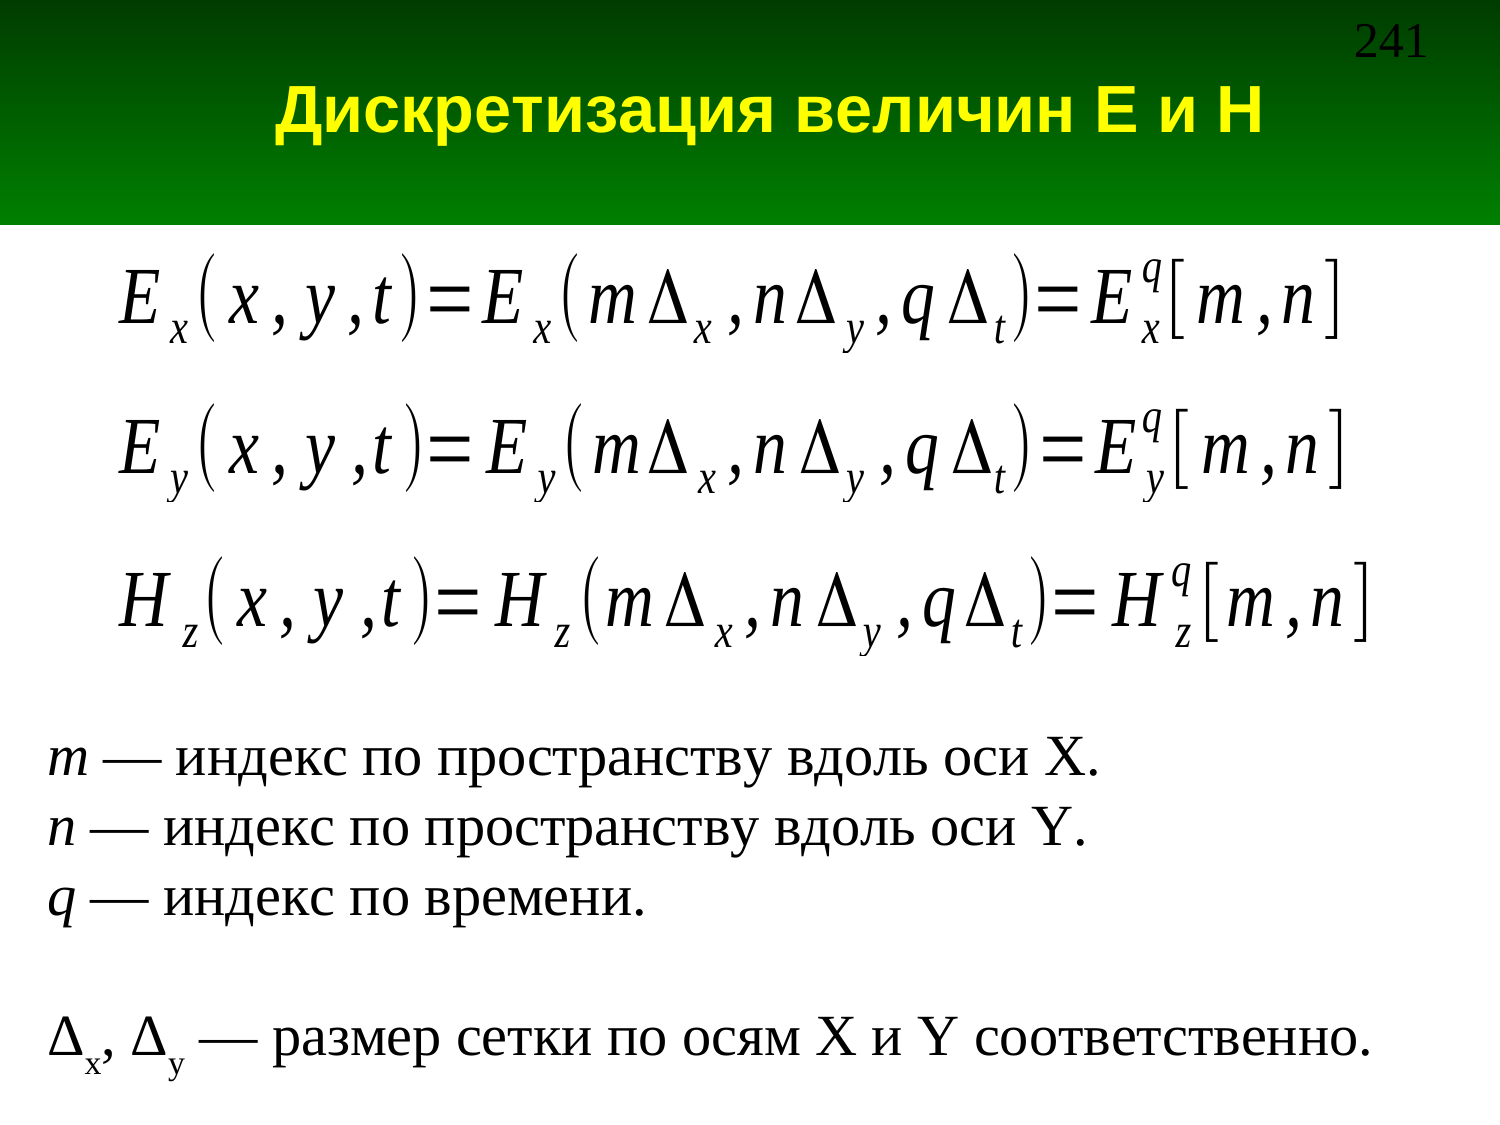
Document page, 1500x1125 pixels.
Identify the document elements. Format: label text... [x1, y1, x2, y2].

chart [98, 540, 1387, 656]
text_box m — индекс по пространству вдоль оси X. n — индекс по пространству вдоль оси Y. q — индекс по времени. Δx, Δy — размер сетки по осям X и Y соответственно. [32, 710, 1410, 1090]
chart [98, 387, 1361, 502]
chart [98, 237, 1358, 353]
title Дискретизация величин E и H [100, 7, 1441, 204]
